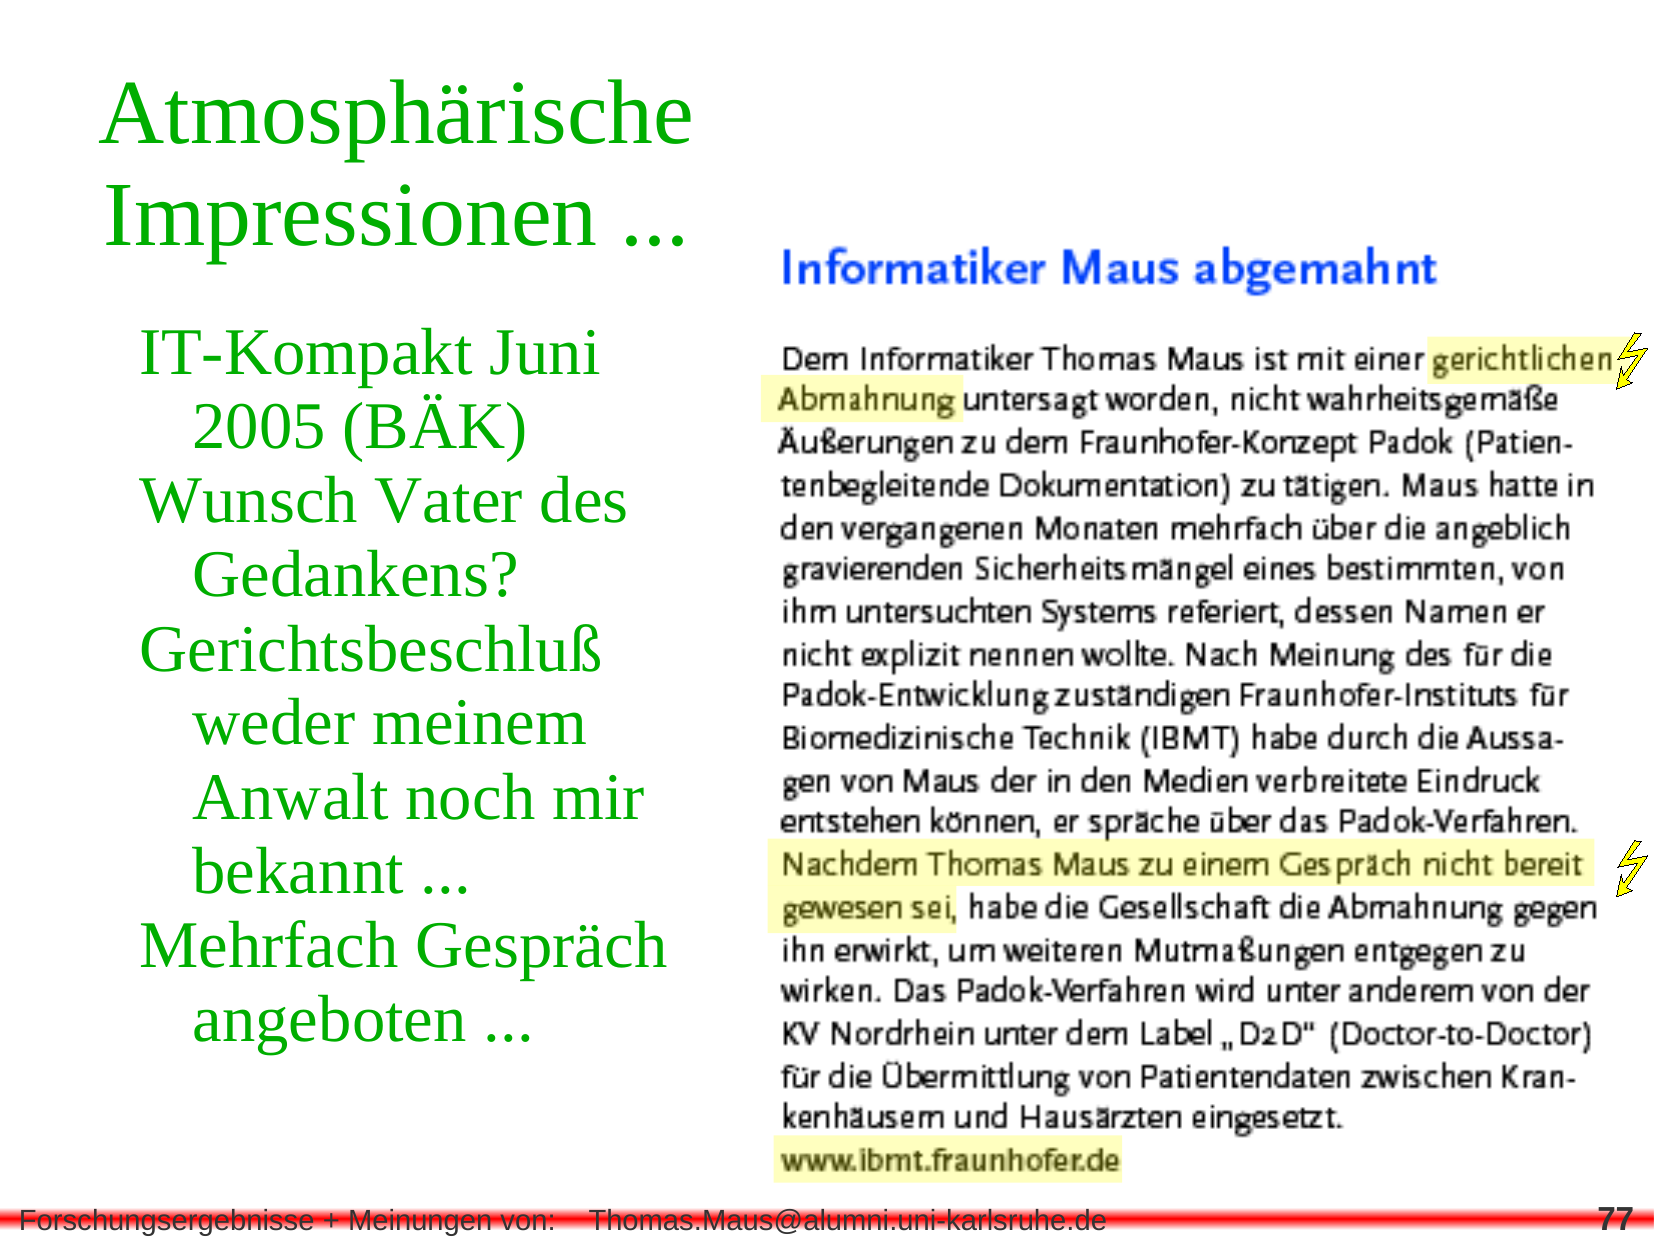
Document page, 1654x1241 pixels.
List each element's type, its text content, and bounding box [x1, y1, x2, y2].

picture [773, 236, 1630, 1195]
text_box [1427, 332, 1648, 390]
text_box [767, 838, 1595, 934]
text_box [760, 374, 964, 423]
title Atmosphärische Impressionen ... [59, 52, 736, 275]
list IT-Kompakt Juni 2005 (BÄK) Wunsch Vater des Gedankens? Gerichtsbeschluß weder meinem Anwalt noch mir bekannt ... Mehrfach Gespräch angeboten ... [121, 315, 739, 1124]
text_box [1616, 840, 1648, 897]
text_box [773, 1135, 1123, 1183]
